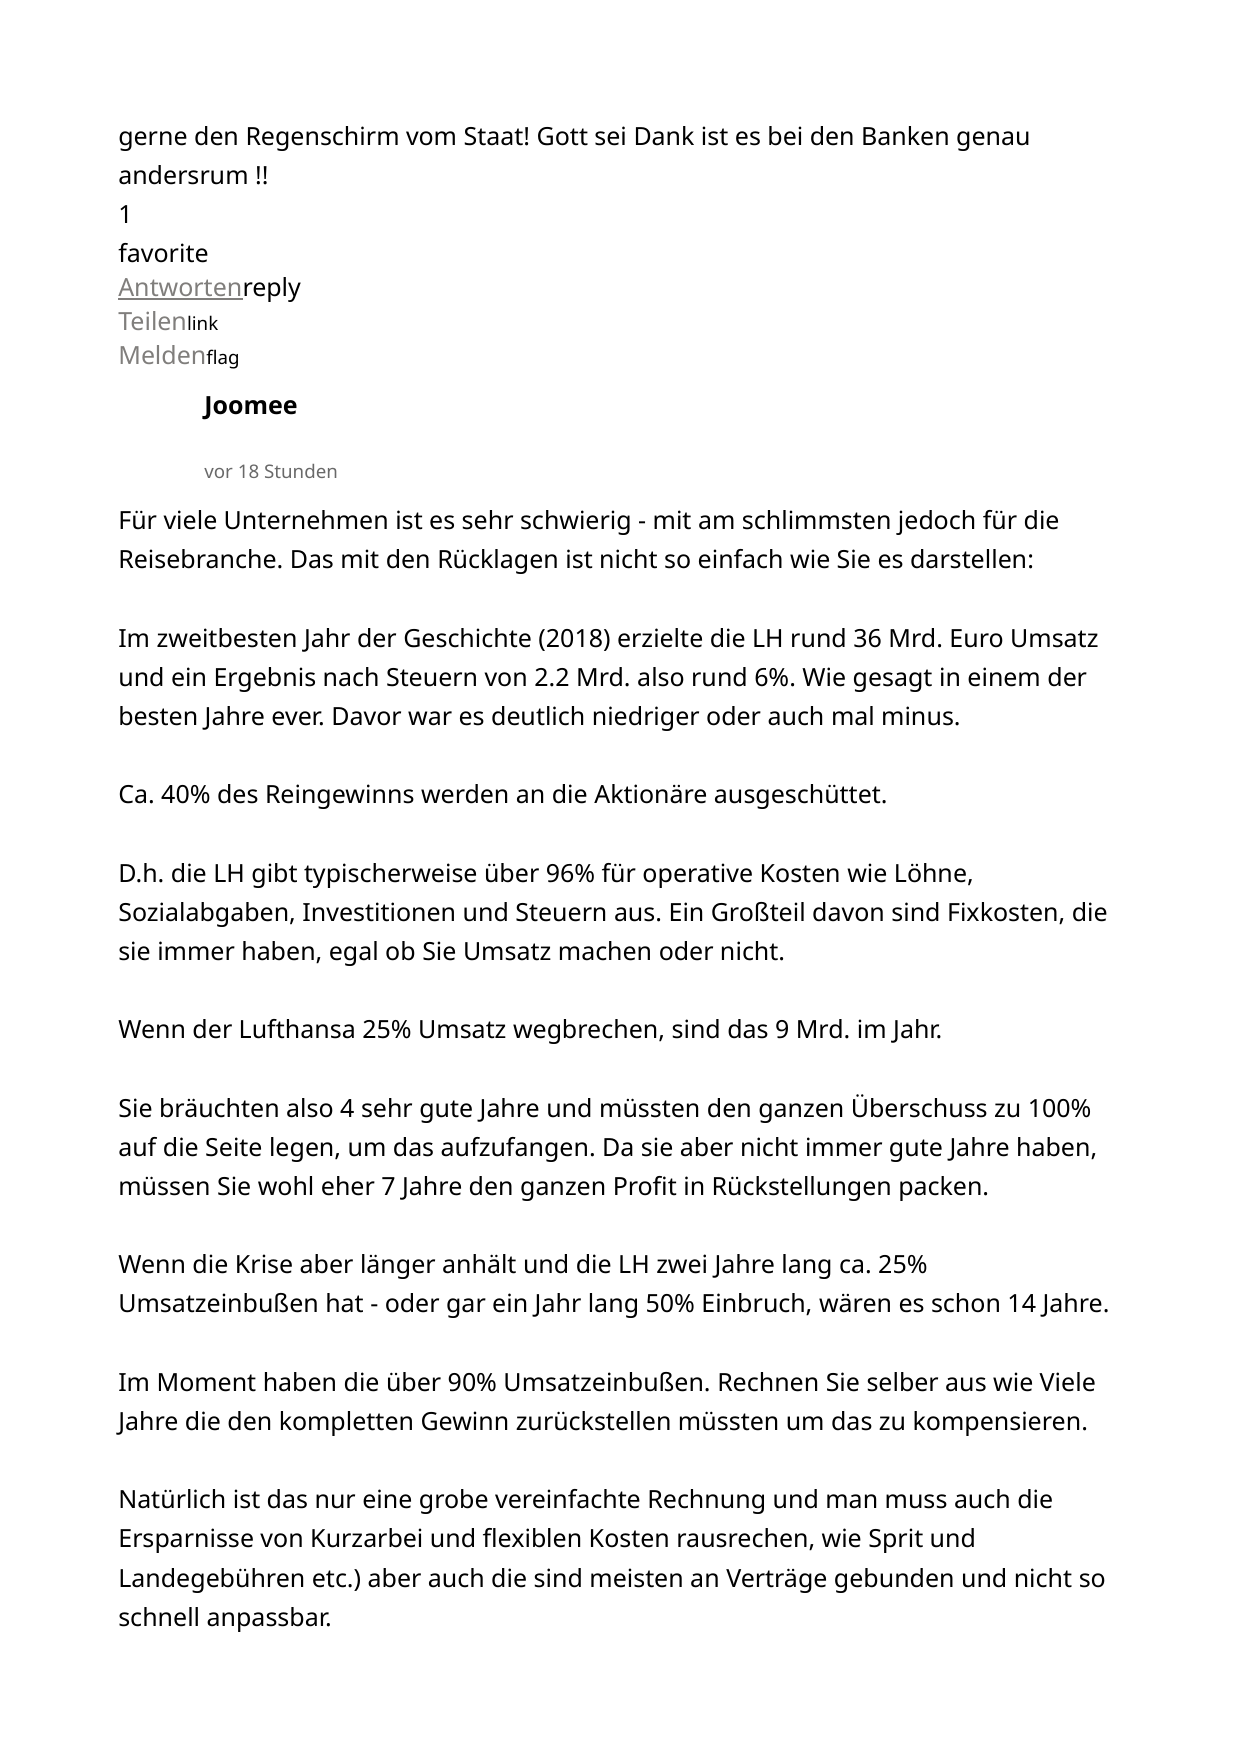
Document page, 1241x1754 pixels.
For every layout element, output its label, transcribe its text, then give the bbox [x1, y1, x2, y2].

text Meldenflag [118, 338, 1122, 372]
text vor 18 Stunden [204, 458, 1117, 483]
text Joomee [204, 387, 1114, 422]
text Für viele Unternehmen ist es sehr schwierig - mit am schlimmsten jedoch für die Reisebranche. Das mit den Rücklagen ist nicht so einfach wie Sie es darstellen: Im zweitbesten Jahr der Geschichte (2018) erzielte die LH rund 36 Mrd. Euro Umsatz und ein Ergebnis nach Steuern von 2.2 Mrd. also rund 6%. Wie gesagt in einem der besten Jahre ever. Davor war es deutlich niedriger oder auch mal minus. Ca. 40% des Reingewinns werden an die Aktionäre ausgeschüttet. D.h. die LH gibt typischerweise über 96% für operative Kosten wie Löhne, Sozialabgaben, Investitionen und Steuern aus. Ein Großteil davon sind Fixkosten, die sie immer haben, egal ob Sie Umsatz machen oder nicht. Wenn der Lufthansa 25% Umsatz wegbrechen, sind das 9 Mrd. im Jahr. Sie bräuchten also 4 sehr gute Jahre und müssten den ganzen Überschuss zu 100% auf die Seite legen, um das aufzufangen. Da sie aber nicht immer gute Jahre haben, müssen Sie wohl eher 7 Jahre den ganzen Profit in Rückstellungen packen. Wenn die Krise aber länger anhält und die LH zwei Jahre lang ca. 25% Umsatzeinbußen hat - oder gar ein Jahr lang 50% Einbruch, wären es schon 14 Jahre. Im Moment haben die über 90% Umsatzeinbußen. Rechnen Sie selber aus wie Viele Jahre die den kompletten Gewinn zurückstellen müssten um das zu kompensieren. Natürlich ist das nur eine grobe vereinfachte Rechnung und man muss auch die Ersparnisse von Kurzarbei und flexiblen Kosten rausrechen, wie Sprit und Landegebühren etc.) aber auch die sind meisten an Verträge gebunden und nicht so schnell anpassbar. [118, 503, 1122, 1633]
text Antwortenreply [118, 270, 1122, 304]
text gerne den Regenschirm vom Staat! Gott sei Dank ist es bei den Banken genau andersrum !! [118, 118, 1122, 191]
text favorite [118, 236, 1122, 270]
text Teilenlink [118, 304, 1122, 338]
text 1 [118, 196, 1122, 231]
